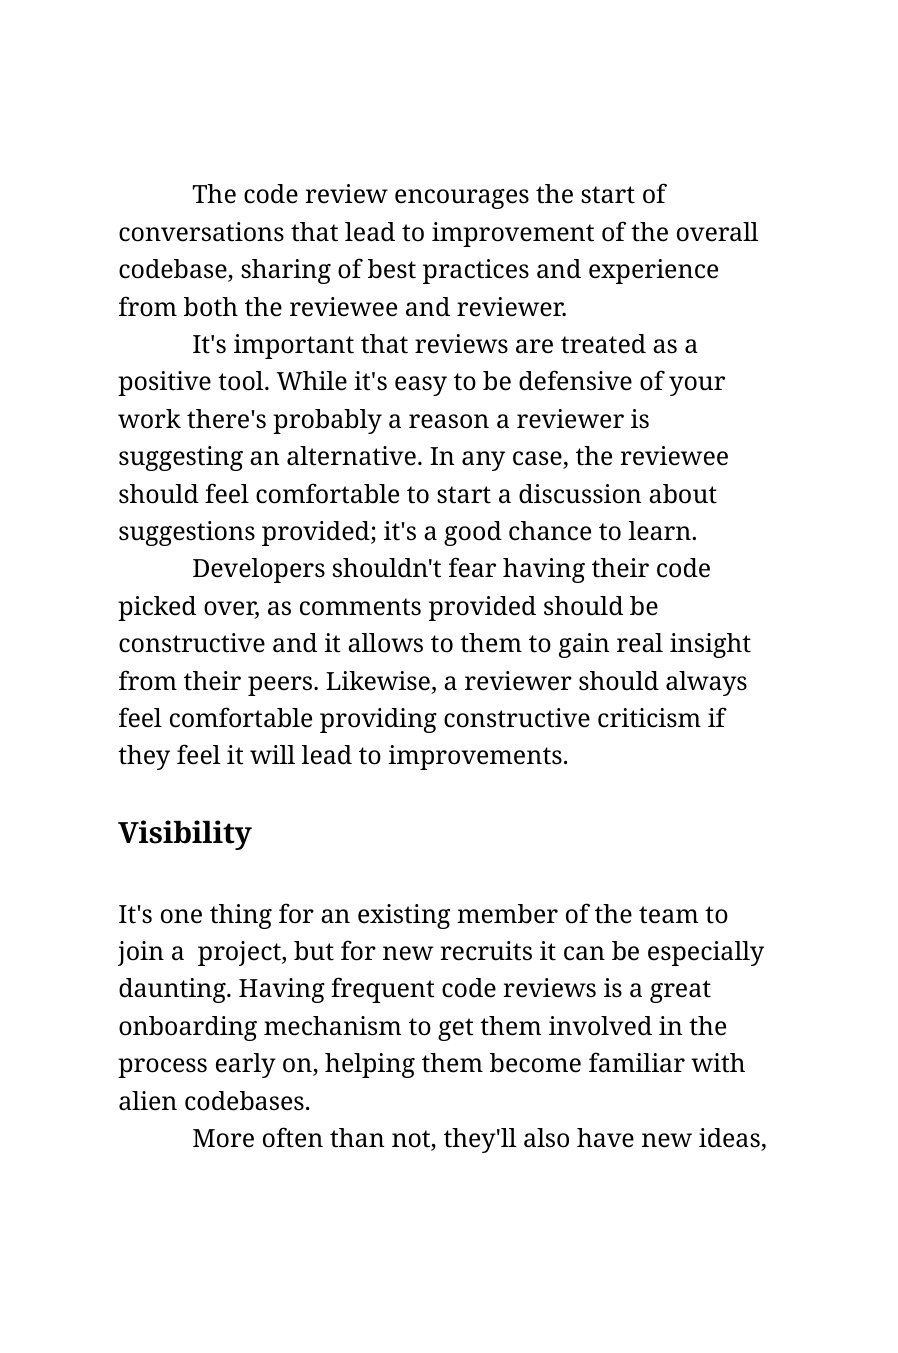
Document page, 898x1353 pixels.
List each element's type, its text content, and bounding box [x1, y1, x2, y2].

subtitle Visibility [118, 813, 779, 852]
text It's important that reviews are treated as a positive tool. While it's easy to be defensive of your work there's probably a reason a reviewer is suggesting an alternative. In any case, the reviewee should feel comfortable to start a discussion about suggestions provided; it's a good chance to learn. [118, 327, 779, 548]
text Developers shouldn't fear having their code picked over, as comments provided should be constructive and it allows to them to gain real insight from their peers. Likewise, a reviewer should always feel comfortable providing constructive criticism if they feel it will lead to improvements. [118, 551, 779, 772]
text More often than not, they'll also have new ideas, [118, 1121, 779, 1155]
text It's one thing for an existing member of the team to join a project, but for new recruits it can be especially daunting. Having frequent code reviews is a great onboarding mechanism to get them involved in the process early on, helping them become familiar with alien codebases. [118, 896, 779, 1117]
text The code review encourages the start of conversations that lead to improvement of the overall codebase, sharing of best practices and experience from both the reviewee and reviewer. [118, 177, 779, 323]
